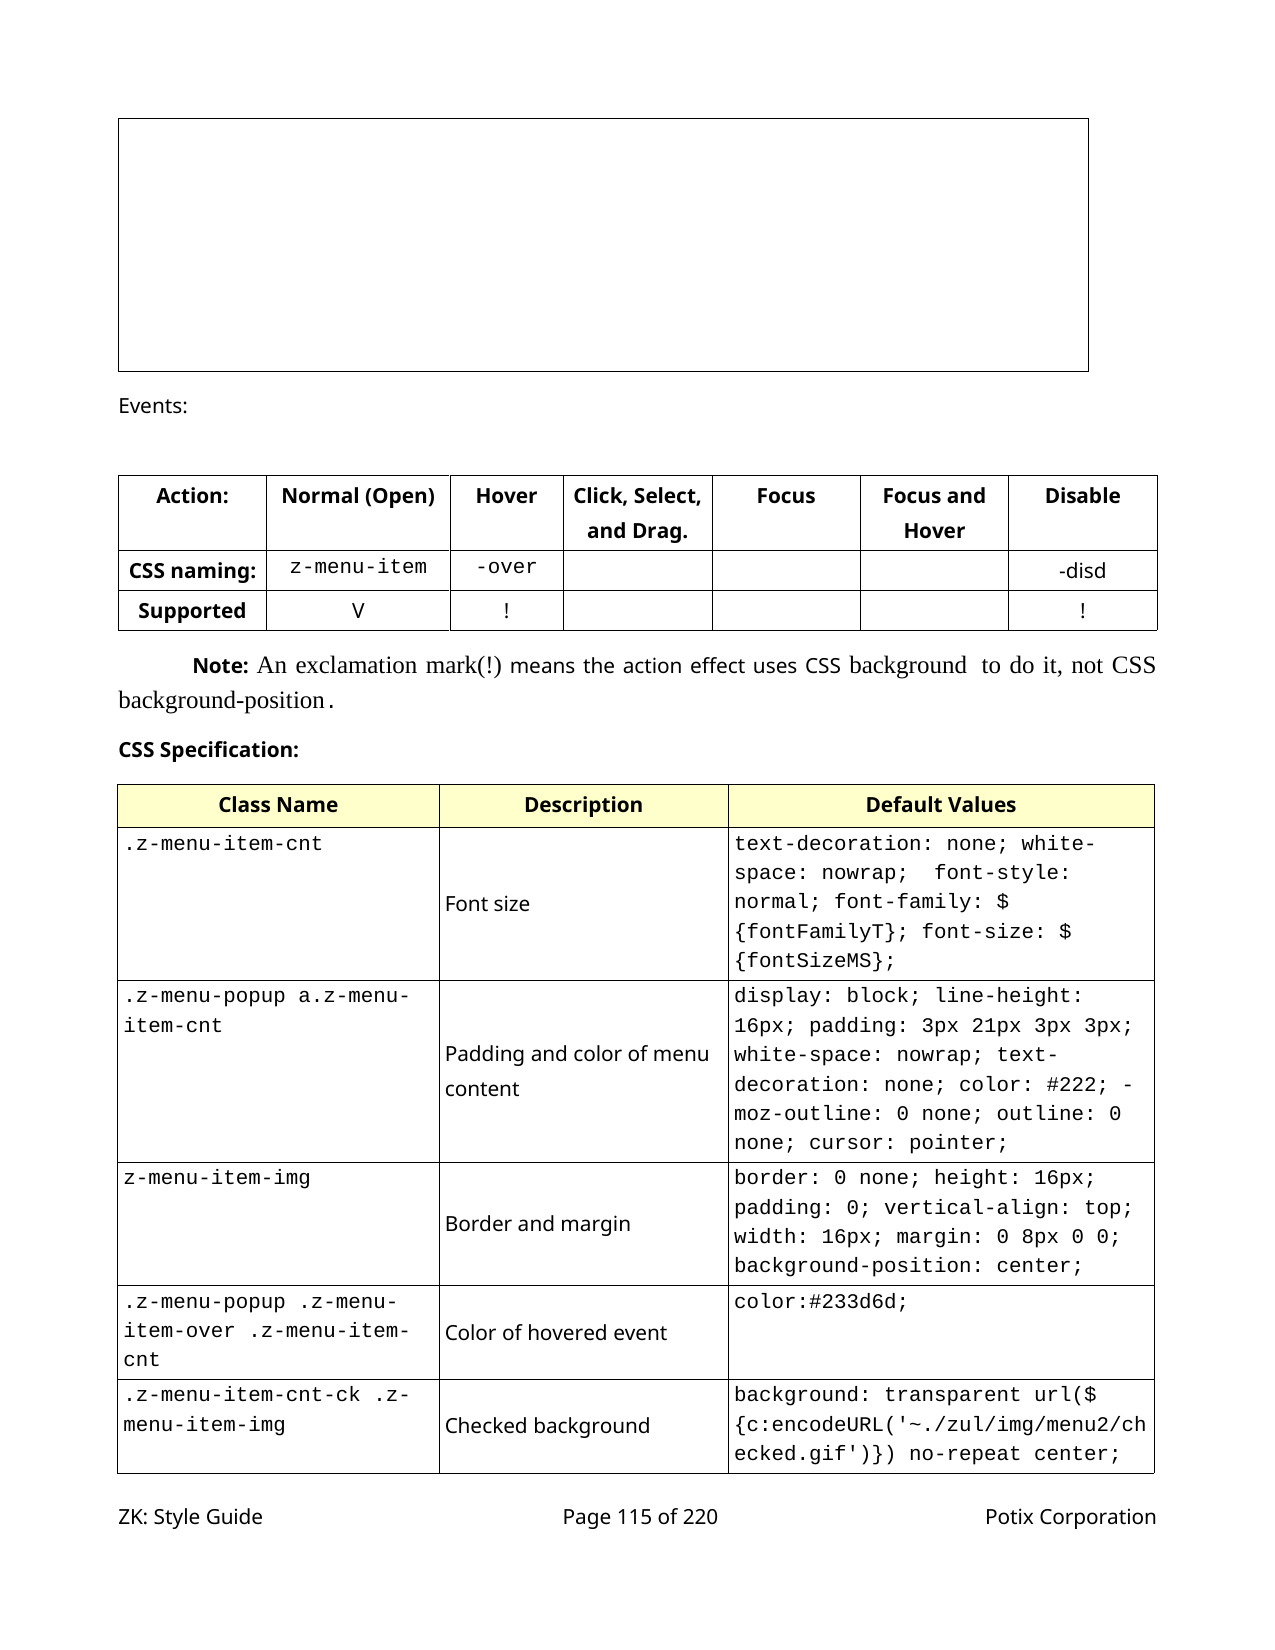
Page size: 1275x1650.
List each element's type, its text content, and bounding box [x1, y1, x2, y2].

text Events: [118, 391, 1157, 455]
table_cell Font size [440, 828, 728, 980]
table_header Focus and Hover [861, 476, 1008, 550]
text CSS Specification: [118, 735, 1157, 763]
table_cell [713, 591, 860, 630]
table_header Default Values [729, 785, 1154, 827]
table_cell display: block; line-height: 16px; padding: 3px 21px 3px 3px; white-space: nowrap; text-decoration: none; color: #222; -moz-outline: 0 none; outline: 0 none; cursor: pointer; [729, 981, 1154, 1162]
table_cell [564, 591, 712, 630]
table_cell color:#233d6d; [729, 1286, 1154, 1379]
table_cell text-decoration: none; white-space: nowrap; font-style: normal; font-family: ${fontFamilyT}; font-size: ${fontSizeMS}; [729, 828, 1154, 980]
table_cell [861, 551, 1008, 590]
table_cell [119, 119, 1088, 371]
table_cell z-menu-item-img [118, 1163, 439, 1285]
table_cell .z-menu-item-cnt [118, 828, 439, 980]
text Note: An exclamation mark(!) means the action effect uses CSS background to do it, not CSS background-position. [118, 651, 1157, 715]
table_cell z-menu-item [267, 551, 449, 590]
table_cell Supported [119, 591, 266, 630]
table_header Disable [1009, 476, 1157, 550]
table_cell V [267, 591, 449, 630]
table_header Description [440, 785, 728, 827]
table_header Normal (Open) [267, 476, 449, 550]
table_header Hover [451, 476, 563, 550]
table_header Focus [713, 476, 860, 550]
table_cell Checked background [440, 1380, 728, 1473]
table_cell .z-menu-popup a.z-menu-item-cnt [118, 981, 439, 1162]
table_header Class Name [118, 785, 439, 827]
table_cell border: 0 none; height: 16px; padding: 0; vertical-align: top; width: 16px; margin: 0 8px 0 0; background-position: center; [729, 1163, 1154, 1285]
table_cell .z-menu-popup .z-menu-item-over .z-menu-item-cnt [118, 1286, 439, 1379]
table_cell [564, 551, 712, 590]
table_cell -disd [1009, 551, 1157, 590]
table_cell -over [451, 551, 563, 590]
table_cell ! [1009, 591, 1157, 630]
table_header Action: [119, 476, 266, 550]
table_cell Border and margin [440, 1163, 728, 1285]
table_cell ! [451, 591, 563, 630]
table_cell CSS naming: [119, 551, 266, 590]
table_cell Padding and color of menu content [440, 981, 728, 1162]
table_cell [861, 591, 1008, 630]
table_cell background: transparent url(${c:encodeURL('~./zul/img/menu2/checked.gif')}) no-repeat center; [729, 1380, 1154, 1473]
table_header Click, Select, and Drag. [564, 476, 712, 550]
table_cell .z-menu-item-cnt-ck .z-menu-item-img [118, 1380, 439, 1473]
table_cell Color of hovered event [440, 1286, 728, 1379]
table_cell [713, 551, 860, 590]
